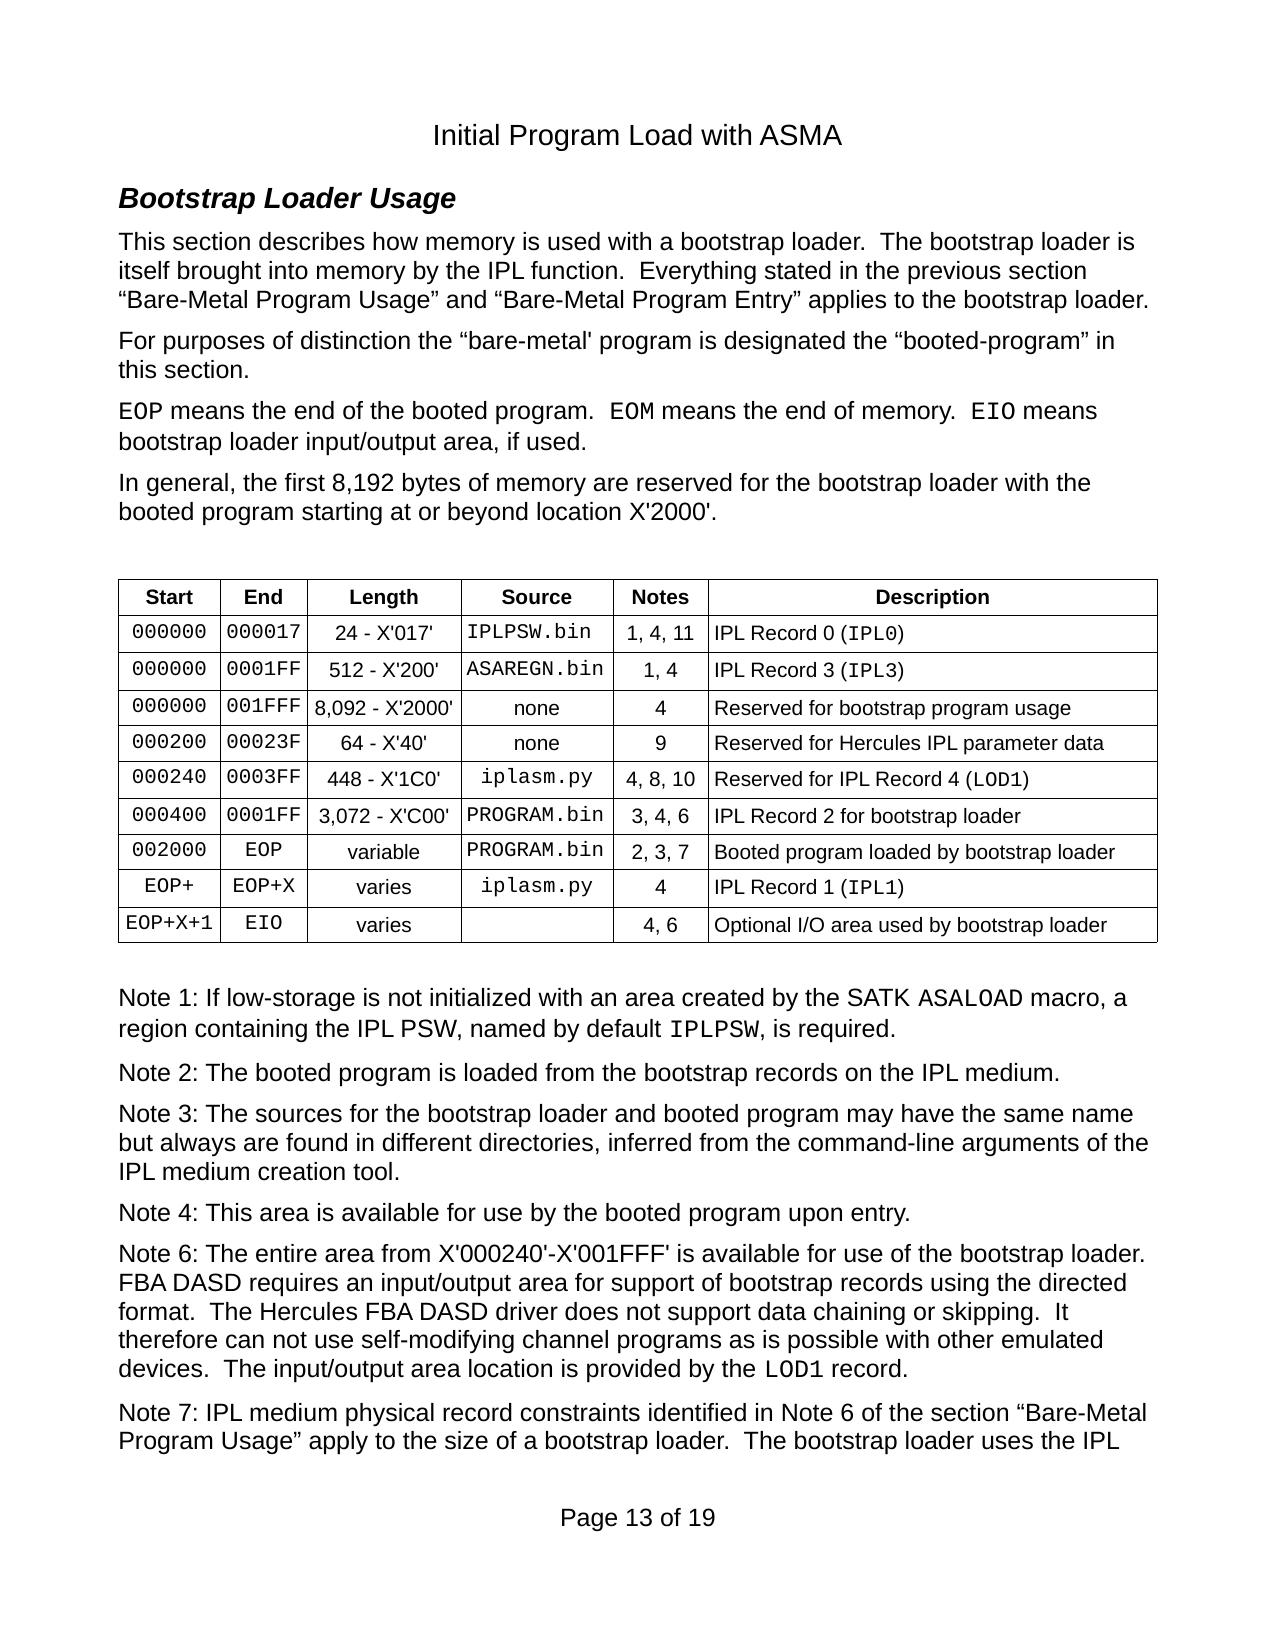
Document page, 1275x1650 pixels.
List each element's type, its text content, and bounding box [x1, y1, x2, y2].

table_cell PROGRAM.bin [462, 835, 613, 869]
table_cell 002000 [119, 835, 220, 869]
table_cell iplasm.py [462, 762, 613, 798]
table_cell EOP [221, 835, 307, 869]
table_cell 4, 6 [614, 908, 708, 942]
text Note 7: IPL medium physical record constraints identified in Note 6 of the section “Bare-Metal Program Usage” apply to the size of a bootstrap loader. The bootstrap loader uses the IPL [118, 1397, 1157, 1455]
subtitle Bootstrap Loader Usage [118, 181, 1157, 215]
table_cell 4 [614, 691, 708, 725]
table_cell 9 [614, 726, 708, 761]
table_cell 448 - X'1C0' [308, 762, 461, 798]
table_cell 000240 [119, 762, 220, 798]
table_cell ASAREGN.bin [462, 653, 613, 690]
text Note 4: This area is available for use by the booted program upon entry. [118, 1198, 1157, 1227]
table_cell 1, 4 [614, 653, 708, 690]
text Note 1: If low-storage is not initialized with an area created by the SATK ASALOAD macro, a region containing the IPL PSW, named by default IPLPSW, is required. [118, 983, 1157, 1045]
text In general, the first 8,192 bytes of memory are reserved for the bootstrap loader with the booted program starting at or beyond location X'2000'. [118, 468, 1157, 526]
table_cell 3, 4, 6 [614, 799, 708, 834]
table_cell 0003FF [221, 762, 307, 798]
text This section describes how memory is used with a bootstrap loader. The bootstrap loader is itself brought into memory by the IPL function. Everything stated in the previous section “Bare-Metal Program Usage” and “Bare-Metal Program Entry” applies to the bootstrap loader. [118, 227, 1157, 313]
table_header Notes [614, 580, 708, 615]
table_cell Optional I/O area used by bootstrap loader [709, 908, 1157, 942]
table_cell 000017 [221, 616, 307, 652]
table_cell 000400 [119, 799, 220, 834]
table_cell 64 - X'40' [308, 726, 461, 761]
table_header Start [119, 580, 220, 615]
table_cell EOP+X+1 [119, 908, 220, 942]
table_cell IPL Record 1 (IPL1) [709, 870, 1157, 907]
text Note 3: The sources for the bootstrap loader and booted program may have the same name but always are found in different directories, inferred from the command-line arguments of the IPL medium creation tool. [118, 1099, 1157, 1185]
table_cell PROGRAM.bin [462, 799, 613, 834]
table_cell 000000 [119, 691, 220, 725]
table_cell 2, 3, 7 [614, 835, 708, 869]
table_cell EOP+X [221, 870, 307, 907]
table_cell IPL Record 3 (IPL3) [709, 653, 1157, 690]
table_cell none [462, 691, 613, 725]
text Note 2: The booted program is loaded from the bootstrap records on the IPL medium. [118, 1058, 1157, 1087]
table_cell 000000 [119, 616, 220, 652]
table_cell 000200 [119, 726, 220, 761]
table_cell Reserved for bootstrap program usage [709, 691, 1157, 725]
table_cell 512 - X'200' [308, 653, 461, 690]
text EOP means the end of the booted program. EOM means the end of memory. EIO means bootstrap loader input/output area, if used. [118, 396, 1157, 456]
table_cell none [462, 726, 613, 761]
table_cell 000000 [119, 653, 220, 690]
table_cell 0001FF [221, 653, 307, 690]
text For purposes of distinction the “bare-metal' program is designated the “booted-program” in this section. [118, 326, 1157, 383]
table_cell Reserved for IPL Record 4 (LOD1) [709, 762, 1157, 798]
table_cell Reserved for Hercules IPL parameter data [709, 726, 1157, 761]
table_header Length [308, 580, 461, 615]
table_cell 3,072 - X'C00' [308, 799, 461, 834]
table_cell variable [308, 835, 461, 869]
table_cell IPL Record 2 for bootstrap loader [709, 799, 1157, 834]
table_cell 4 [614, 870, 708, 907]
table_header End [221, 580, 307, 615]
table_cell iplasm.py [462, 870, 613, 907]
table_cell 4, 8, 10 [614, 762, 708, 798]
table_header Description [709, 580, 1157, 615]
table_cell 8,092 - X'2000' [308, 691, 461, 725]
table_cell 00023F [221, 726, 307, 761]
text Note 6: The entire area from X'000240'-X'001FFF' is available for use of the bootstrap loader. FBA DASD requires an input/output area for support of bootstrap records using the directed format. The Hercules FBA DASD driver does not support data chaining or skipping. It therefore can not use self-modifying channel programs as is possible with other emulated devices. The input/output area location is provided by the LOD1 record. [118, 1239, 1157, 1385]
table_cell EIO [221, 908, 307, 942]
table_header Source [462, 580, 613, 615]
table_cell EOP+ [119, 870, 220, 907]
table_cell varies [308, 870, 461, 907]
table_cell IPL Record 0 (IPL0) [709, 616, 1157, 652]
table_cell 1, 4, 11 [614, 616, 708, 652]
table_cell Booted program loaded by bootstrap loader [709, 835, 1157, 869]
table_cell 001FFF [221, 691, 307, 725]
table_cell IPLPSW.bin [462, 616, 613, 652]
table_cell [462, 908, 613, 942]
table_cell varies [308, 908, 461, 942]
table_cell 24 - X'017' [308, 616, 461, 652]
table_cell 0001FF [221, 799, 307, 834]
